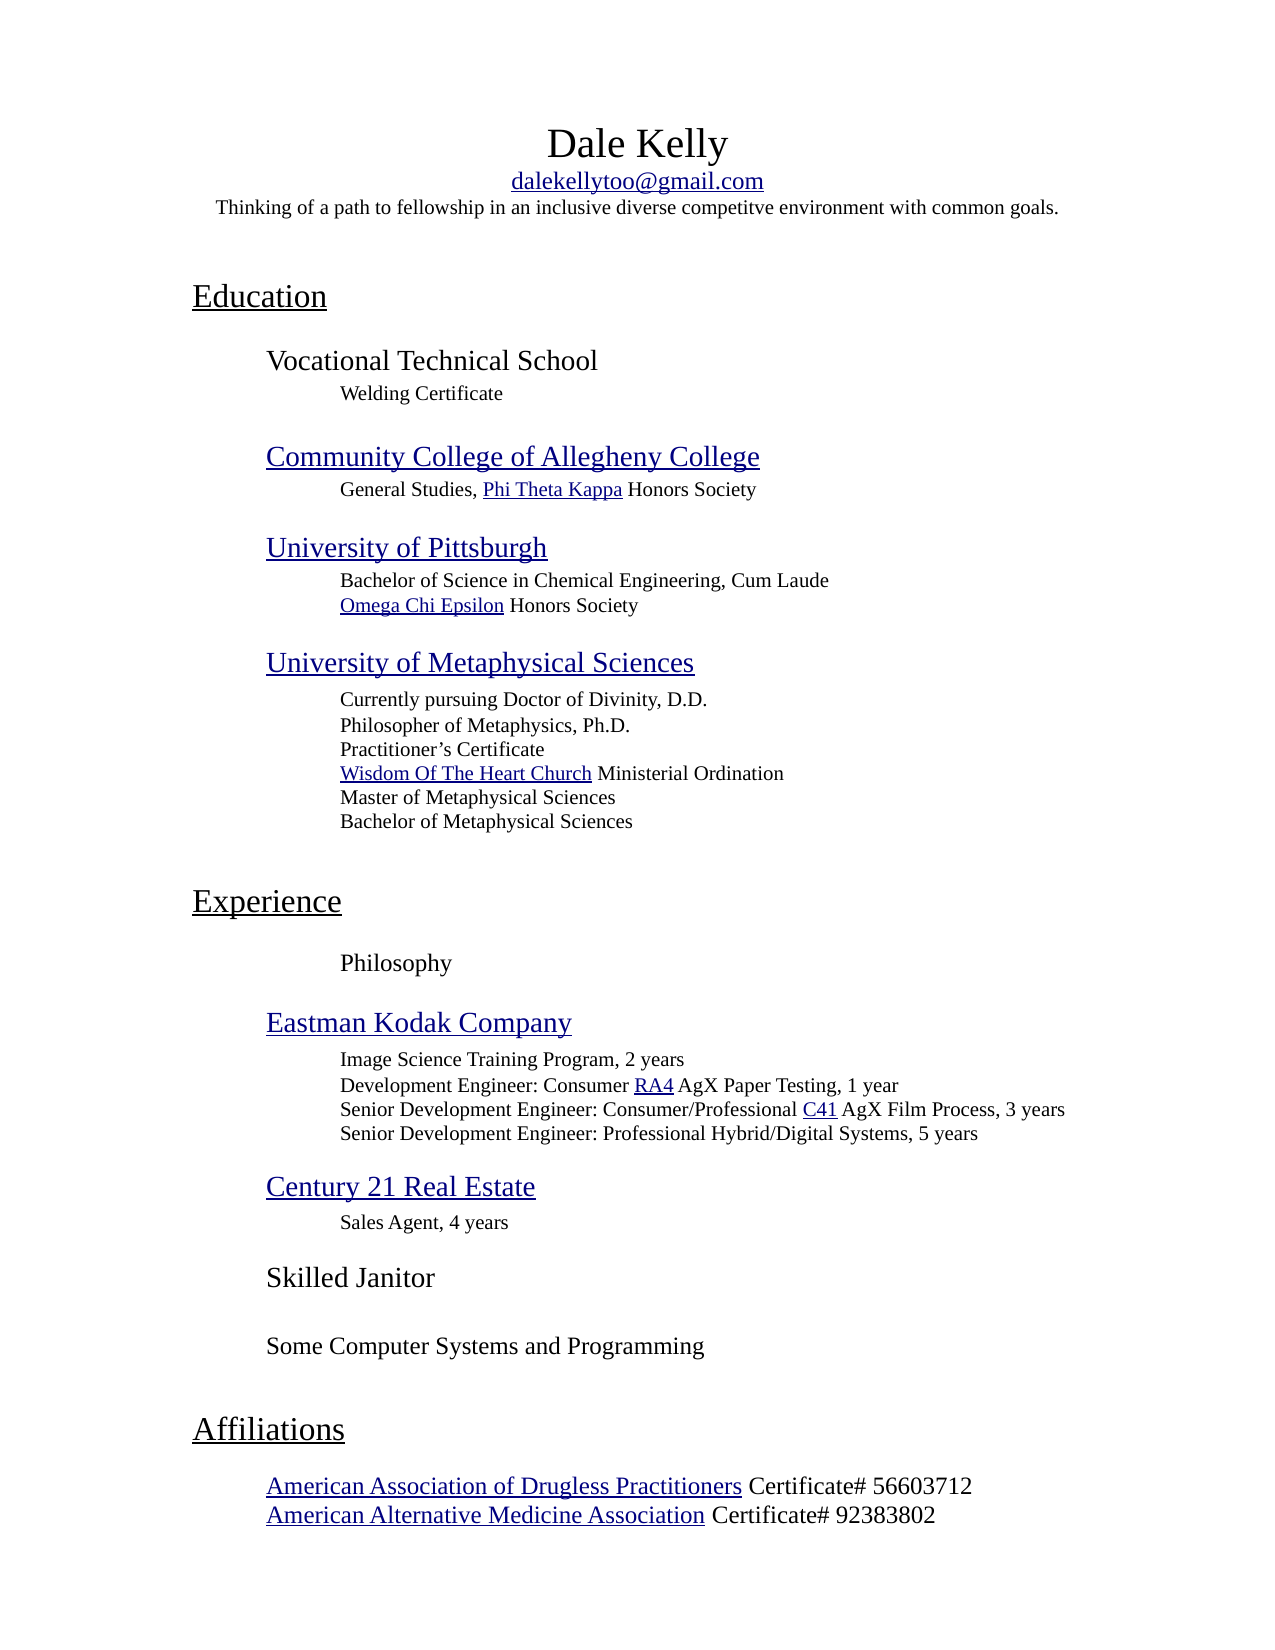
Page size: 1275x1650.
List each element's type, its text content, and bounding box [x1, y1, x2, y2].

text Thinking of a path to fellowship in an inclusive diverse competitve environment with common goals. [118, 195, 1157, 219]
text Dale Kelly [118, 118, 1157, 166]
text Philosopher of Metaphysics, Ph.D. [118, 712, 1157, 737]
text Vocational Technical School [118, 343, 1157, 377]
text Master of Metaphysical Sciences [118, 785, 1157, 809]
text University of Metaphysical Sciences [118, 645, 1157, 679]
text Bachelor of Metaphysical Sciences [118, 809, 1157, 833]
text General Studies, Phi Theta Kappa Honors Society [118, 473, 1157, 502]
text Omega Chi Epsilon Honors Society [118, 593, 1157, 617]
text Skilled Janitor [118, 1260, 1157, 1293]
text Community College of Allegheny College [118, 439, 1157, 473]
text Some Computer Systems and Programming [118, 1327, 1157, 1361]
text Eastman Kodak Company [118, 1006, 1157, 1039]
text Education [118, 276, 1157, 315]
text Sales Agent, 4 years [118, 1202, 1157, 1236]
text Currently pursuing Doctor of Divinity, D.D. [118, 679, 1157, 712]
text Practitioner’s Certificate [118, 737, 1157, 761]
text Affiliations [118, 1409, 1157, 1447]
text University of Pittsburgh [118, 530, 1157, 564]
text dalekellytoo@gmail.com [118, 166, 1157, 195]
text Welding Certificate [118, 377, 1157, 406]
text Experience [118, 881, 1157, 919]
text Philosophy [118, 948, 1157, 977]
text Image Science Training Program, 2 years Development Engineer: Consumer RA4 AgX Paper Testing, 1 year Senior Development Engineer: Consumer/Professional C41 AgX Film Process, 3 years Senior Development Engineer: Professional Hybrid/Digital Systems, 5 years [118, 1039, 1157, 1145]
text Bachelor of Science in Chemical Engineering, Cum Laude [118, 564, 1157, 593]
text American Association of Drugless Practitioners Certificate# 56603712 [118, 1471, 1157, 1500]
text Century 21 Real Estate [118, 1169, 1157, 1202]
text Wisdom Of The Heart Church Ministerial Ordination [118, 761, 1157, 785]
text American Alternative Medicine Association Certificate# 92383802 [118, 1500, 1157, 1529]
